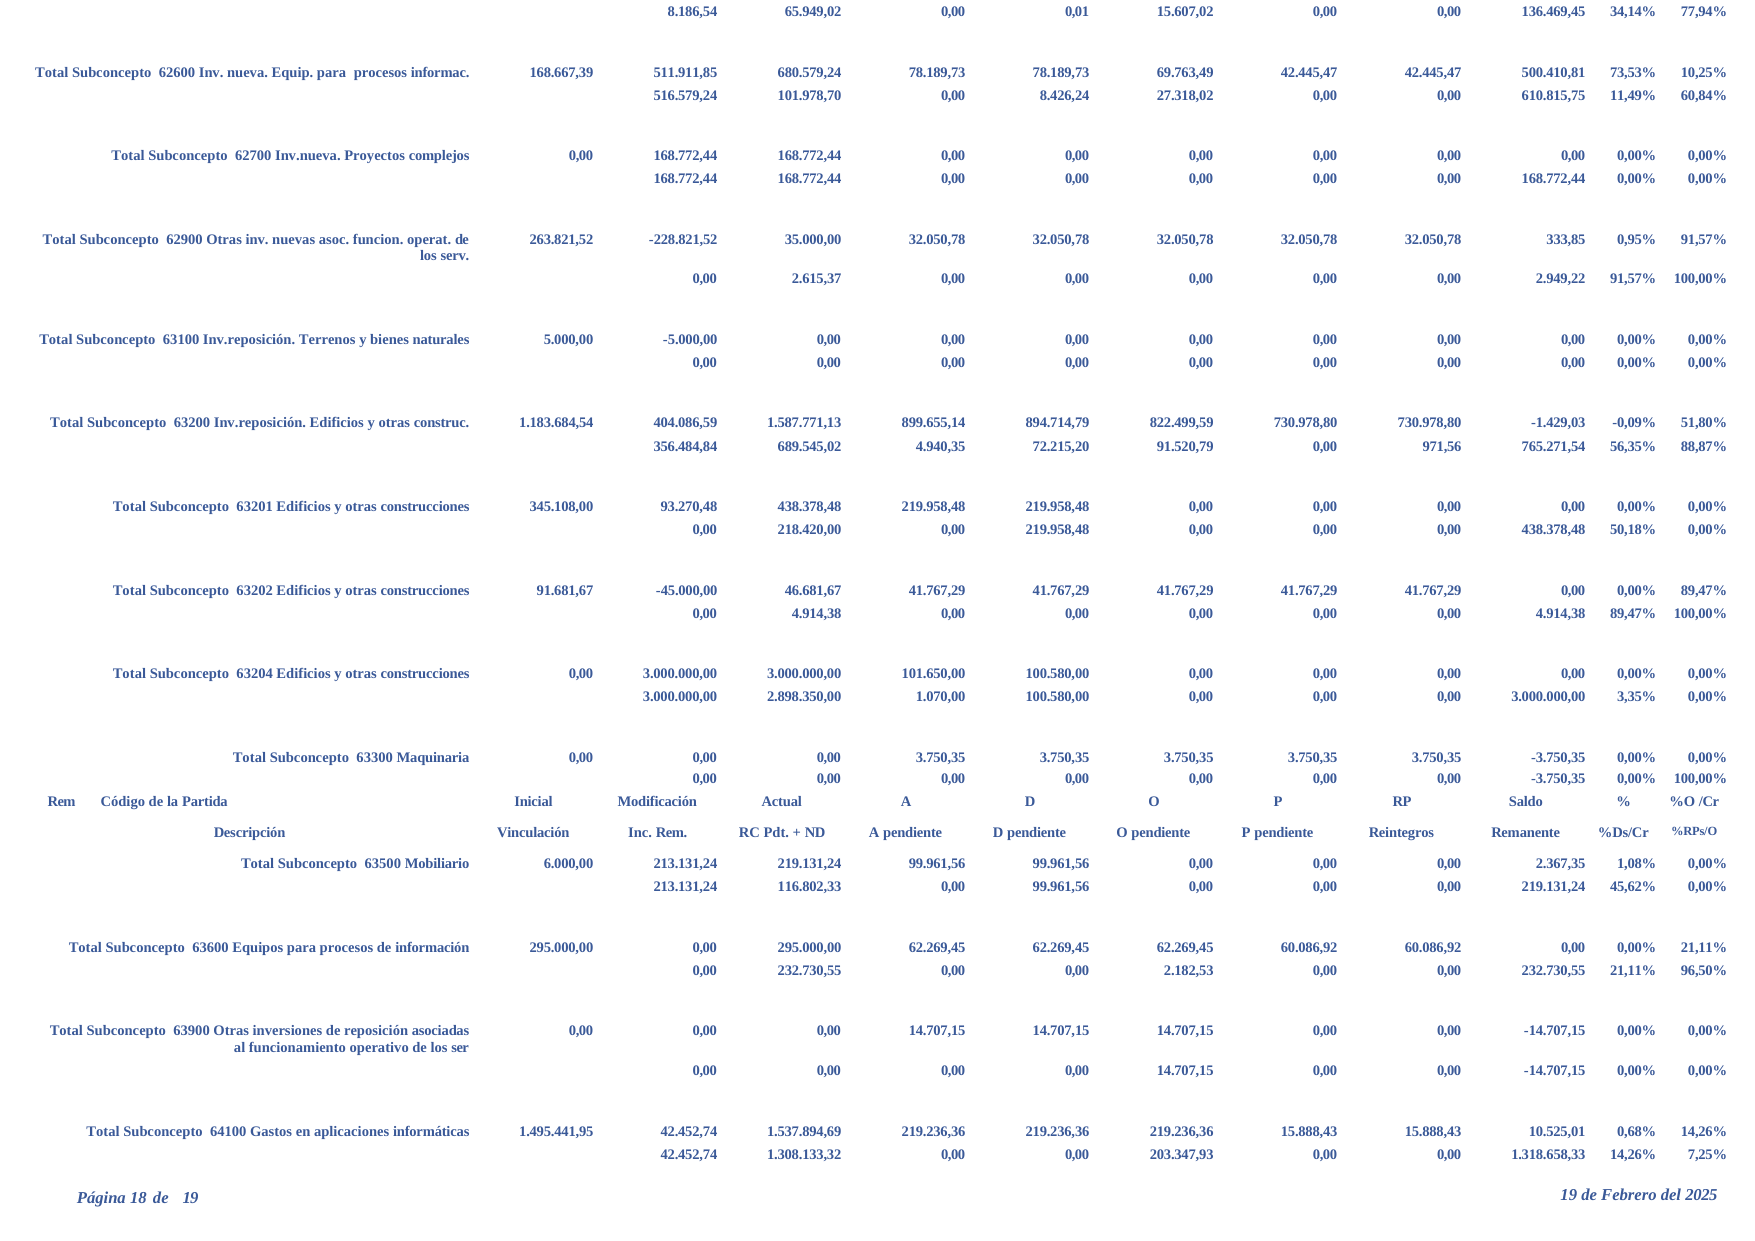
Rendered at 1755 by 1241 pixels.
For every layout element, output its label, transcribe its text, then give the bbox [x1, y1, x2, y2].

table_cell [483, 518, 605, 560]
table_cell 15.607,02 [1103, 0, 1227, 42]
table_cell 0,00 [605, 602, 728, 643]
table_cell 91,57% [1591, 268, 1662, 309]
table_cell 4.914,38 [1476, 602, 1591, 643]
table_cell 213.131,24 [605, 851, 728, 875]
table_cell 0,00 [605, 769, 728, 788]
table_cell 0,01 [979, 0, 1102, 42]
table_cell D pendiente [979, 817, 1102, 851]
table_cell 438.378,48 [728, 476, 855, 518]
table_cell 32.050,78 [1103, 209, 1227, 267]
table_cell 2.615,37 [728, 268, 855, 309]
table_cell 89,47% [1591, 602, 1662, 643]
table_cell 3,35% [1591, 685, 1662, 727]
table_cell [483, 268, 605, 309]
table_cell Total Subconcepto 62700 Inv.nueva. Proyectos complejos [26, 125, 483, 167]
table_cell 0,00% [1663, 167, 1729, 209]
table_cell 500.410,81 [1476, 42, 1591, 83]
table_cell 3.750,35 [979, 727, 1102, 769]
table_cell Total Subconcepto 62600 Inv. nueva. Equip. para procesos informac. [26, 42, 483, 83]
table_cell 610.815,75 [1476, 84, 1591, 125]
table_cell 0,00% [1663, 1001, 1729, 1059]
table_cell 14.707,15 [1103, 1059, 1227, 1101]
table_cell 219.958,48 [979, 518, 1102, 560]
table_cell 899.655,14 [855, 393, 979, 434]
table_cell [26, 167, 483, 209]
table_cell [483, 875, 605, 917]
table_cell 0,00 [1227, 959, 1353, 1001]
table_cell 232.730,55 [1476, 959, 1591, 1001]
table_cell 101.978,70 [728, 84, 855, 125]
table_cell Descripción [26, 817, 483, 851]
table_cell 0,00% [1591, 643, 1662, 685]
table_cell 3.000.000,00 [1476, 685, 1591, 727]
table_cell 345.108,00 [483, 476, 605, 518]
table_cell 0,00 [855, 125, 979, 167]
table_cell 136.469,45 [1476, 0, 1591, 42]
table_cell %RPs/O [1663, 817, 1729, 851]
table_cell 0,00 [1103, 875, 1227, 917]
table_cell 0,00% [1663, 875, 1729, 917]
table_cell 0,00 [483, 1001, 605, 1059]
table_cell 0,00 [1353, 769, 1476, 788]
table_cell O pendiente [1103, 817, 1227, 851]
table_cell 0,00 [855, 351, 979, 393]
table_cell 14.707,15 [979, 1001, 1102, 1059]
table_cell Total Subconcepto 63900 Otras inversiones de reposición asociadas al funcionamiento operativo de los ser [26, 1001, 483, 1059]
table_cell 0,00 [483, 643, 605, 685]
table_cell 730.978,80 [1353, 393, 1476, 434]
table_cell 0,00 [605, 268, 728, 309]
table_cell 0,00 [605, 917, 728, 959]
table_cell 0,68% [1591, 1101, 1662, 1143]
table_cell 0,00 [1227, 309, 1353, 351]
table_cell 91,57% [1663, 209, 1729, 267]
table_header % [1591, 788, 1662, 817]
table_cell 8.426,24 [979, 84, 1102, 125]
table_cell 219.958,48 [979, 476, 1102, 518]
table_cell 0,00 [1353, 125, 1476, 167]
table_cell 0,00 [1227, 643, 1353, 685]
table_cell 0,00% [1591, 167, 1662, 209]
table_cell 219.236,36 [855, 1101, 979, 1143]
table_cell 27.318,02 [1103, 84, 1227, 125]
table_cell 1.537.894,69 [728, 1101, 855, 1143]
table_cell 0,00 [605, 351, 728, 393]
table_cell 219.236,36 [979, 1101, 1102, 1143]
table_cell 0,00 [855, 602, 979, 643]
table_cell 0,00 [979, 309, 1102, 351]
table_cell 765.271,54 [1476, 435, 1591, 476]
table_cell 2.898.350,00 [728, 685, 855, 727]
table_cell 77,94% [1663, 0, 1729, 42]
table_cell 3.000.000,00 [728, 643, 855, 685]
table_cell 511.911,85 [605, 42, 728, 83]
table_cell 0,00 [1227, 476, 1353, 518]
table_cell 203.347,93 [1103, 1143, 1227, 1184]
table_cell -14.707,15 [1476, 1059, 1591, 1101]
table_cell 42.445,47 [1353, 42, 1476, 83]
table_cell [26, 959, 483, 1001]
table_cell 438.378,48 [1476, 518, 1591, 560]
table_cell 88,87% [1663, 435, 1729, 476]
table_cell 0,00 [1103, 851, 1227, 875]
table_cell 0,00 [728, 727, 855, 769]
table_cell -1.429,03 [1476, 393, 1591, 434]
table_cell 100.580,00 [979, 685, 1102, 727]
table_cell 0,00 [1227, 0, 1353, 42]
table_cell 0,00 [1227, 435, 1353, 476]
table_cell [483, 685, 605, 727]
table_cell -228.821,52 [605, 209, 728, 267]
table_cell 0,00 [483, 727, 605, 769]
table_cell 0,00 [979, 1059, 1102, 1101]
table_cell [26, 0, 483, 42]
table_cell 0,00 [1476, 476, 1591, 518]
table_cell 32.050,78 [1227, 209, 1353, 267]
table_cell Total Subconcepto 63300 Maquinaria [26, 727, 483, 769]
table_cell 50,18% [1591, 518, 1662, 560]
table_cell 62.269,45 [855, 917, 979, 959]
table_cell 78.189,73 [979, 42, 1102, 83]
table_cell [26, 875, 483, 917]
table_cell 295.000,00 [728, 917, 855, 959]
table_cell 263.821,52 [483, 209, 605, 267]
table_cell [483, 959, 605, 1001]
table_cell 4.940,35 [855, 435, 979, 476]
table_cell 0,00 [605, 727, 728, 769]
table_cell 168.667,39 [483, 42, 605, 83]
table_cell 0,00 [979, 268, 1102, 309]
table_cell 32.050,78 [855, 209, 979, 267]
table_cell [26, 518, 483, 560]
table_cell 0,00 [979, 959, 1102, 1001]
table_cell 0,00% [1663, 125, 1729, 167]
table_cell 0,00 [1476, 125, 1591, 167]
table_cell [483, 769, 605, 788]
table_cell 3.000.000,00 [605, 685, 728, 727]
table_cell 971,56 [1353, 435, 1476, 476]
table_cell 0,00 [855, 959, 979, 1001]
table_cell 99.961,56 [979, 875, 1102, 917]
table_cell 1.070,00 [855, 685, 979, 727]
table_cell 32.050,78 [1353, 209, 1476, 267]
table_cell 0,00 [1353, 84, 1476, 125]
table_header Actual [728, 788, 855, 817]
table_cell 0,00 [1227, 1059, 1353, 1101]
table_cell 0,00 [1103, 125, 1227, 167]
table_cell [26, 602, 483, 643]
table_cell 60.086,92 [1353, 917, 1476, 959]
table_cell 60.086,92 [1227, 917, 1353, 959]
table_cell 0,00 [728, 1059, 855, 1101]
table_cell 0,00% [1591, 560, 1662, 602]
table_cell [483, 351, 605, 393]
table_cell 689.545,02 [728, 435, 855, 476]
table_cell Total Subconcepto 62900 Otras inv. nuevas asoc. funcion. operat. de los serv. [26, 209, 483, 267]
table_cell 101.650,00 [855, 643, 979, 685]
table_cell 8.186,54 [605, 0, 728, 42]
table_cell 4.914,38 [728, 602, 855, 643]
table_cell 45,62% [1591, 875, 1662, 917]
table_cell 0,00 [1227, 1001, 1353, 1059]
table_cell [483, 1059, 605, 1101]
table_cell 0,00 [1227, 268, 1353, 309]
table_cell 32.050,78 [979, 209, 1102, 267]
table_header D [979, 788, 1102, 817]
table_cell 14.707,15 [855, 1001, 979, 1059]
table_cell 10.525,01 [1476, 1101, 1591, 1143]
table_cell 0,00 [1103, 685, 1227, 727]
table_cell 0,00 [605, 1059, 728, 1101]
table_cell 0,00% [1591, 1059, 1662, 1101]
table_cell 0,00 [1103, 167, 1227, 209]
table_header %O /Cr [1663, 788, 1729, 817]
table_cell 0,95% [1591, 209, 1662, 267]
table_cell [483, 167, 605, 209]
table_cell 1.183.684,54 [483, 393, 605, 434]
table_cell 89,47% [1663, 560, 1729, 602]
table_cell RC Pdt. + ND [728, 817, 855, 851]
table_cell 0,00 [979, 1143, 1102, 1184]
table_cell 91.681,67 [483, 560, 605, 602]
table_cell Total Subconcepto 63200 Inv.reposición. Edificios y otras construc. [26, 393, 483, 434]
table_cell 0,00% [1591, 769, 1662, 788]
table_cell 295.000,00 [483, 917, 605, 959]
table_cell 14,26% [1663, 1101, 1729, 1143]
table_cell 5.000,00 [483, 309, 605, 351]
table_header Inicial [483, 788, 605, 817]
table_cell 0,00 [855, 1143, 979, 1184]
table_header P [1227, 788, 1353, 817]
table_cell 0,00 [1103, 476, 1227, 518]
table_cell 41.767,29 [1227, 560, 1353, 602]
table_cell [483, 1143, 605, 1184]
table_cell 0,00% [1663, 351, 1729, 393]
table_cell Vinculación [483, 817, 605, 851]
table_cell 0,00% [1591, 917, 1662, 959]
table_header Saldo [1476, 788, 1591, 817]
table_cell 0,00 [1227, 851, 1353, 875]
table_cell 0,00 [605, 1001, 728, 1059]
table_cell 0,00 [979, 602, 1102, 643]
table_cell 0,00 [728, 1001, 855, 1059]
table_cell A pendiente [855, 817, 979, 851]
table_cell 516.579,24 [605, 84, 728, 125]
table_cell -0,09% [1591, 393, 1662, 434]
table_cell 0,00 [605, 959, 728, 1001]
table_cell 0,00 [855, 309, 979, 351]
table_cell 42.452,74 [605, 1101, 728, 1143]
table_cell 0,00 [1353, 268, 1476, 309]
table_cell Total Subconcepto 64100 Gastos en aplicaciones informáticas [26, 1101, 483, 1143]
table_cell 6.000,00 [483, 851, 605, 875]
table_cell -3.750,35 [1476, 727, 1591, 769]
table_cell 0,00% [1663, 1059, 1729, 1101]
table_cell 91.520,79 [1103, 435, 1227, 476]
table_cell 42.452,74 [605, 1143, 728, 1184]
table_cell 0,00% [1591, 476, 1662, 518]
table_cell 0,00 [1353, 602, 1476, 643]
table_cell 1.308.133,32 [728, 1143, 855, 1184]
table_cell [26, 268, 483, 309]
table_cell 213.131,24 [605, 875, 728, 917]
table_cell 0,00% [1663, 685, 1729, 727]
table_cell 0,00 [1227, 125, 1353, 167]
table_cell [483, 435, 605, 476]
table_cell 0,00 [483, 125, 605, 167]
table_cell 15.888,43 [1227, 1101, 1353, 1143]
table_cell 73,53% [1591, 42, 1662, 83]
table_cell 0,00 [1103, 518, 1227, 560]
table_cell 0,00% [1591, 1001, 1662, 1059]
table_cell 168.772,44 [1476, 167, 1591, 209]
table_cell 100,00% [1663, 769, 1729, 788]
table_cell 78.189,73 [855, 42, 979, 83]
table_cell 0,00 [855, 875, 979, 917]
table_cell [483, 0, 605, 42]
table_cell Reintegros [1353, 817, 1476, 851]
table_cell 21,11% [1663, 917, 1729, 959]
table_cell 11,49% [1591, 84, 1662, 125]
table_cell Remanente [1476, 817, 1591, 851]
table_cell 56,35% [1591, 435, 1662, 476]
table_cell Total Subconcepto 63204 Edificios y otras construcciones [26, 643, 483, 685]
table_cell 7,25% [1663, 1143, 1729, 1184]
table_cell 3.750,35 [855, 727, 979, 769]
table_cell 0,00 [1353, 685, 1476, 727]
table_cell 0,00 [1353, 851, 1476, 875]
table_cell -3.750,35 [1476, 769, 1591, 788]
table_cell 0,00 [1353, 351, 1476, 393]
table_cell 0,00 [979, 167, 1102, 209]
table_cell 730.978,80 [1227, 393, 1353, 434]
table_cell Total Subconcepto 63202 Edificios y otras construcciones [26, 560, 483, 602]
table_cell 0,00% [1663, 851, 1729, 875]
table_cell [26, 769, 483, 788]
table_cell 0,00 [855, 769, 979, 788]
table_cell 99.961,56 [979, 851, 1102, 875]
table_cell 168.772,44 [605, 167, 728, 209]
table_cell 0,00 [1227, 875, 1353, 917]
table_cell 680.579,24 [728, 42, 855, 83]
table_cell 0,00 [979, 769, 1102, 788]
table_cell 41.767,29 [979, 560, 1102, 602]
table_cell 60,84% [1663, 84, 1729, 125]
table_cell 0,00 [1103, 309, 1227, 351]
table_cell [26, 351, 483, 393]
table_cell 168.772,44 [728, 167, 855, 209]
table_cell 356.484,84 [605, 435, 728, 476]
table_cell 0,00 [1227, 167, 1353, 209]
table_cell [26, 435, 483, 476]
table_cell 41.767,29 [1353, 560, 1476, 602]
table_cell 0,00 [855, 268, 979, 309]
table_cell 0,00 [728, 769, 855, 788]
table_cell 0,00 [1103, 643, 1227, 685]
table_cell 0,00 [1476, 560, 1591, 602]
table_cell 219.236,36 [1103, 1101, 1227, 1143]
table_header Modificación [605, 788, 728, 817]
table_cell -45.000,00 [605, 560, 728, 602]
table_cell 168.772,44 [728, 125, 855, 167]
table_cell 0,00 [1353, 309, 1476, 351]
table_cell 3.000.000,00 [605, 643, 728, 685]
table_cell 99.961,56 [855, 851, 979, 875]
table_cell %Ds/Cr [1591, 817, 1662, 851]
table_cell 0,00% [1591, 125, 1662, 167]
table_cell 0,00 [1353, 1143, 1476, 1184]
table_header O [1103, 788, 1227, 817]
table_cell 822.499,59 [1103, 393, 1227, 434]
table_cell 62.269,45 [1103, 917, 1227, 959]
table_cell 2.367,35 [1476, 851, 1591, 875]
table_cell 21,11% [1591, 959, 1662, 1001]
table_cell 34,14% [1591, 0, 1662, 42]
table_cell 0,00% [1663, 643, 1729, 685]
table_cell 0,00 [1353, 476, 1476, 518]
table_cell 2.182,53 [1103, 959, 1227, 1001]
table_cell 3.750,35 [1353, 727, 1476, 769]
table_cell 0,00 [1353, 1001, 1476, 1059]
table_cell 62.269,45 [979, 917, 1102, 959]
table_cell 15.888,43 [1353, 1101, 1476, 1143]
table_cell 219.131,24 [1476, 875, 1591, 917]
table_cell 0,00 [1476, 351, 1591, 393]
table_cell 14.707,15 [1103, 1001, 1227, 1059]
table_cell 0,00% [1591, 727, 1662, 769]
table_cell Total Subconcepto 63100 Inv.reposición. Terrenos y bienes naturales [26, 309, 483, 351]
table_cell 0,00 [1103, 769, 1227, 788]
table_cell 46.681,67 [728, 560, 855, 602]
table_header A [855, 788, 979, 817]
table_cell 100,00% [1663, 602, 1729, 643]
table_cell 0,00 [605, 518, 728, 560]
table_cell 232.730,55 [728, 959, 855, 1001]
table_cell 42.445,47 [1227, 42, 1353, 83]
table_cell 894.714,79 [979, 393, 1102, 434]
table_cell 0,00 [1227, 602, 1353, 643]
table_cell 100,00% [1663, 268, 1729, 309]
table_cell 1,08% [1591, 851, 1662, 875]
table_cell 0,00 [728, 309, 855, 351]
table_cell 0,00% [1591, 351, 1662, 393]
table_cell 96,50% [1663, 959, 1729, 1001]
table_cell -5.000,00 [605, 309, 728, 351]
table_cell 0,00 [855, 1059, 979, 1101]
table_cell [26, 84, 483, 125]
table_cell 168.772,44 [605, 125, 728, 167]
table_cell 0,00 [1353, 0, 1476, 42]
table_cell 0,00 [1476, 643, 1591, 685]
table_cell Total Subconcepto 63600 Equipos para procesos de información [26, 917, 483, 959]
table_cell 0,00 [728, 351, 855, 393]
table_cell 0,00 [1353, 518, 1476, 560]
table_cell 0,00% [1663, 518, 1729, 560]
table_cell 14,26% [1591, 1143, 1662, 1184]
table_cell 0,00 [1103, 351, 1227, 393]
table_cell 35.000,00 [728, 209, 855, 267]
table_cell P pendiente [1227, 817, 1353, 851]
table_header Rem Código de la Partida [26, 788, 483, 817]
table_cell 0,00 [1227, 769, 1353, 788]
table_cell 0,00 [1227, 685, 1353, 727]
table_cell 0,00 [979, 351, 1102, 393]
table_cell 41.767,29 [1103, 560, 1227, 602]
table_cell 100.580,00 [979, 643, 1102, 685]
table_cell 333,85 [1476, 209, 1591, 267]
table_cell 3.750,35 [1103, 727, 1227, 769]
table_cell 1.587.771,13 [728, 393, 855, 434]
table_cell 0,00 [1353, 643, 1476, 685]
table_cell 0,00 [1353, 959, 1476, 1001]
table_cell 116.802,33 [728, 875, 855, 917]
table_cell 0,00 [1476, 309, 1591, 351]
table_cell [26, 1143, 483, 1184]
table_cell [483, 84, 605, 125]
table_cell 2.949,22 [1476, 268, 1591, 309]
table_cell 0,00% [1591, 309, 1662, 351]
table_cell -14.707,15 [1476, 1001, 1591, 1059]
table_cell 0,00 [1103, 268, 1227, 309]
table_cell Total Subconcepto 63201 Edificios y otras construcciones [26, 476, 483, 518]
table_cell 0,00 [1227, 1143, 1353, 1184]
table_cell 404.086,59 [605, 393, 728, 434]
table_cell [483, 602, 605, 643]
table_cell 1.495.441,95 [483, 1101, 605, 1143]
table_cell 41.767,29 [855, 560, 979, 602]
table_cell 0,00% [1663, 309, 1729, 351]
table_cell [26, 1059, 483, 1101]
table_cell 0,00 [855, 518, 979, 560]
table_cell 218.420,00 [728, 518, 855, 560]
table_cell Total Subconcepto 63500 Mobiliario [26, 851, 483, 875]
table_cell 0,00 [855, 167, 979, 209]
table_cell 0,00 [1227, 84, 1353, 125]
table_cell 0,00% [1663, 727, 1729, 769]
table_cell 0,00 [1227, 518, 1353, 560]
table_cell [26, 685, 483, 727]
table_cell 1.318.658,33 [1476, 1143, 1591, 1184]
table_cell 219.958,48 [855, 476, 979, 518]
table_cell 0,00% [1663, 476, 1729, 518]
table_cell 69.763,49 [1103, 42, 1227, 83]
table_cell 10,25% [1663, 42, 1729, 83]
table_cell 0,00 [979, 125, 1102, 167]
table_cell 0,00 [1353, 1059, 1476, 1101]
table_cell 0,00 [855, 84, 979, 125]
table_cell 219.131,24 [728, 851, 855, 875]
table_cell 0,00 [855, 0, 979, 42]
table_header RP [1353, 788, 1476, 817]
table_cell 65.949,02 [728, 0, 855, 42]
table_cell 0,00 [1353, 167, 1476, 209]
table_cell 72.215,20 [979, 435, 1102, 476]
table_cell 3.750,35 [1227, 727, 1353, 769]
table_cell Inc. Rem. [605, 817, 728, 851]
table_cell 0,00 [1476, 917, 1591, 959]
table_cell 0,00 [1227, 351, 1353, 393]
table_cell 0,00 [1353, 875, 1476, 917]
table_cell 0,00 [1103, 602, 1227, 643]
table_cell 51,80% [1663, 393, 1729, 434]
table_cell 93.270,48 [605, 476, 728, 518]
